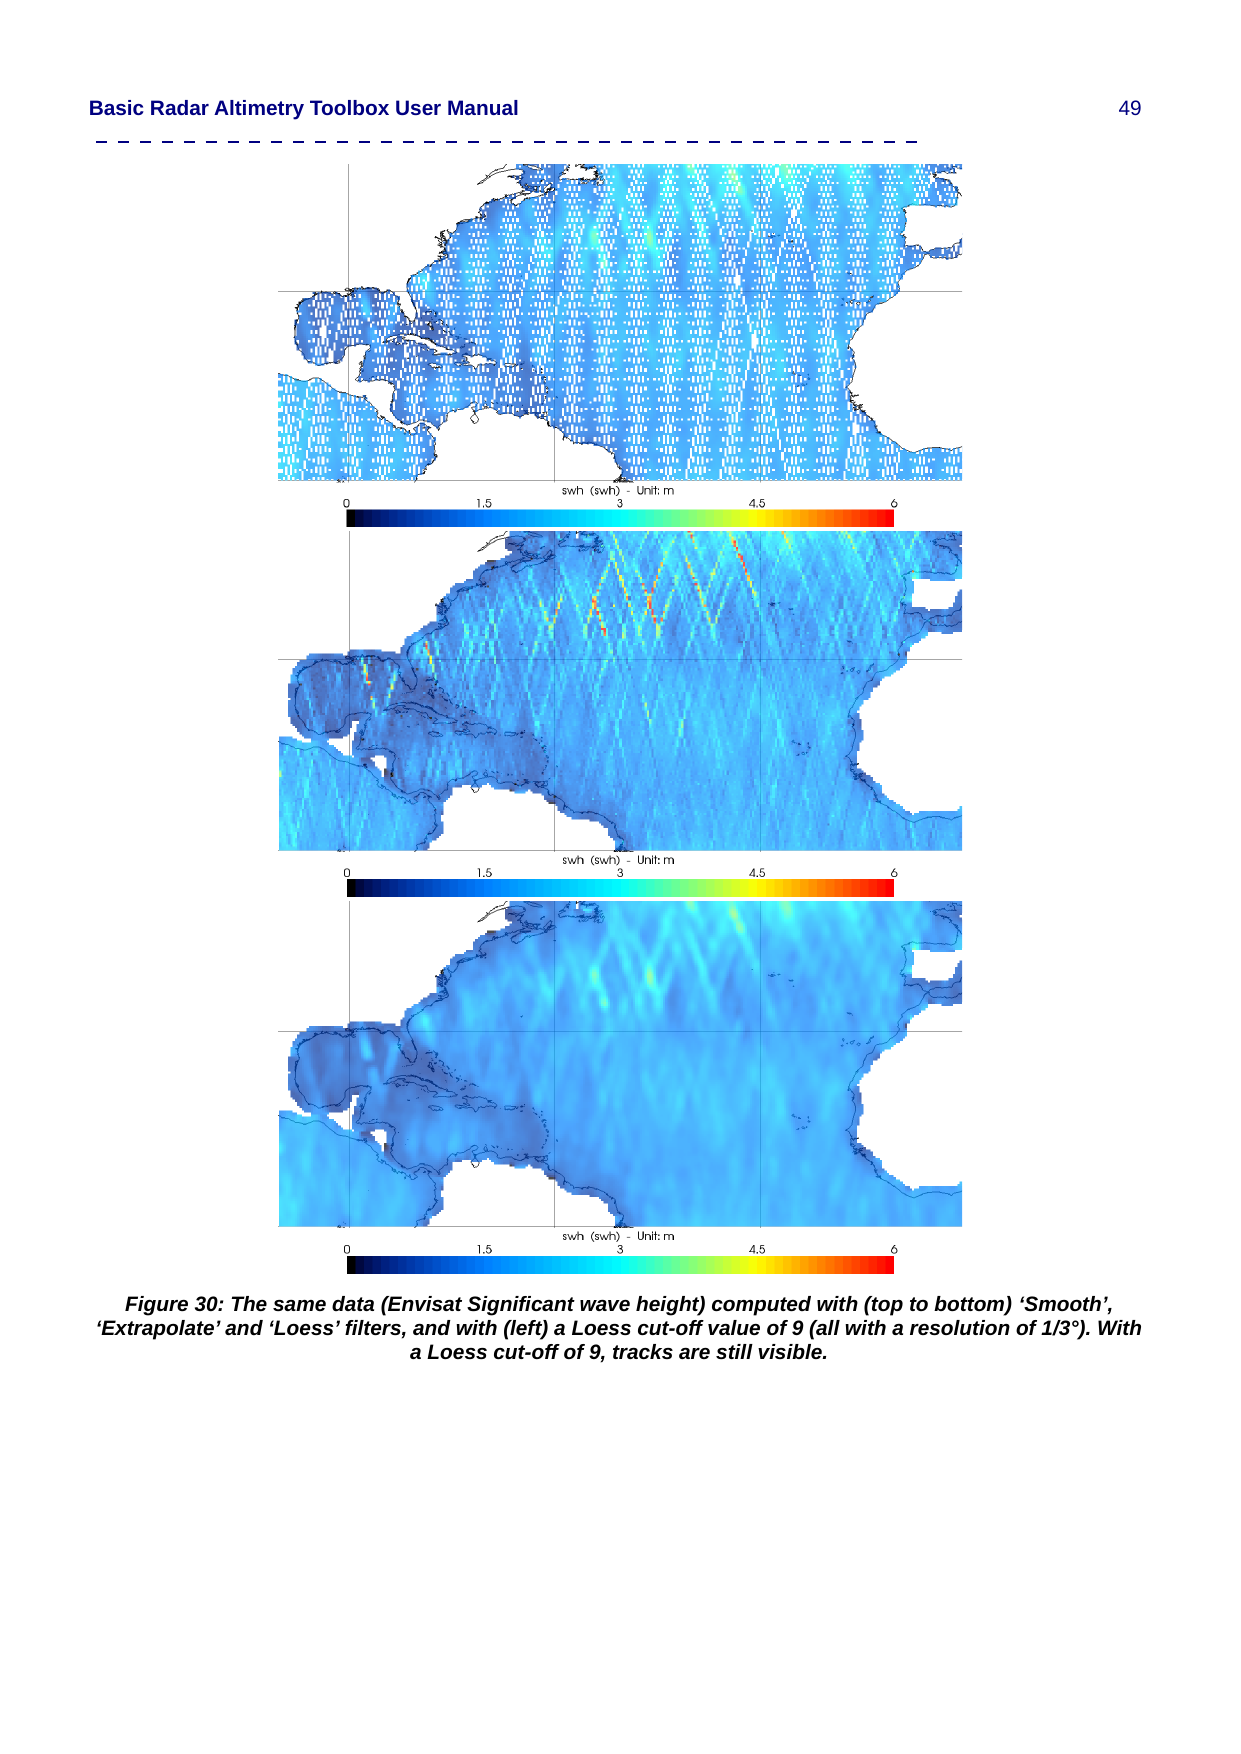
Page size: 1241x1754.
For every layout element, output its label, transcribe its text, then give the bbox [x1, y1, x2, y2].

text Figure 30: The same data (Envisat Significant wave height) computed with (top to bottom) ‘Smooth’, ‘Extrapolate’ and ‘Loess’ filters, and with (left) a Loess cut-off value of 9 (all with a resolution of 1/3°). With a Loess cut-off of 9, tracks are still visible. [88, 1292, 1152, 1363]
